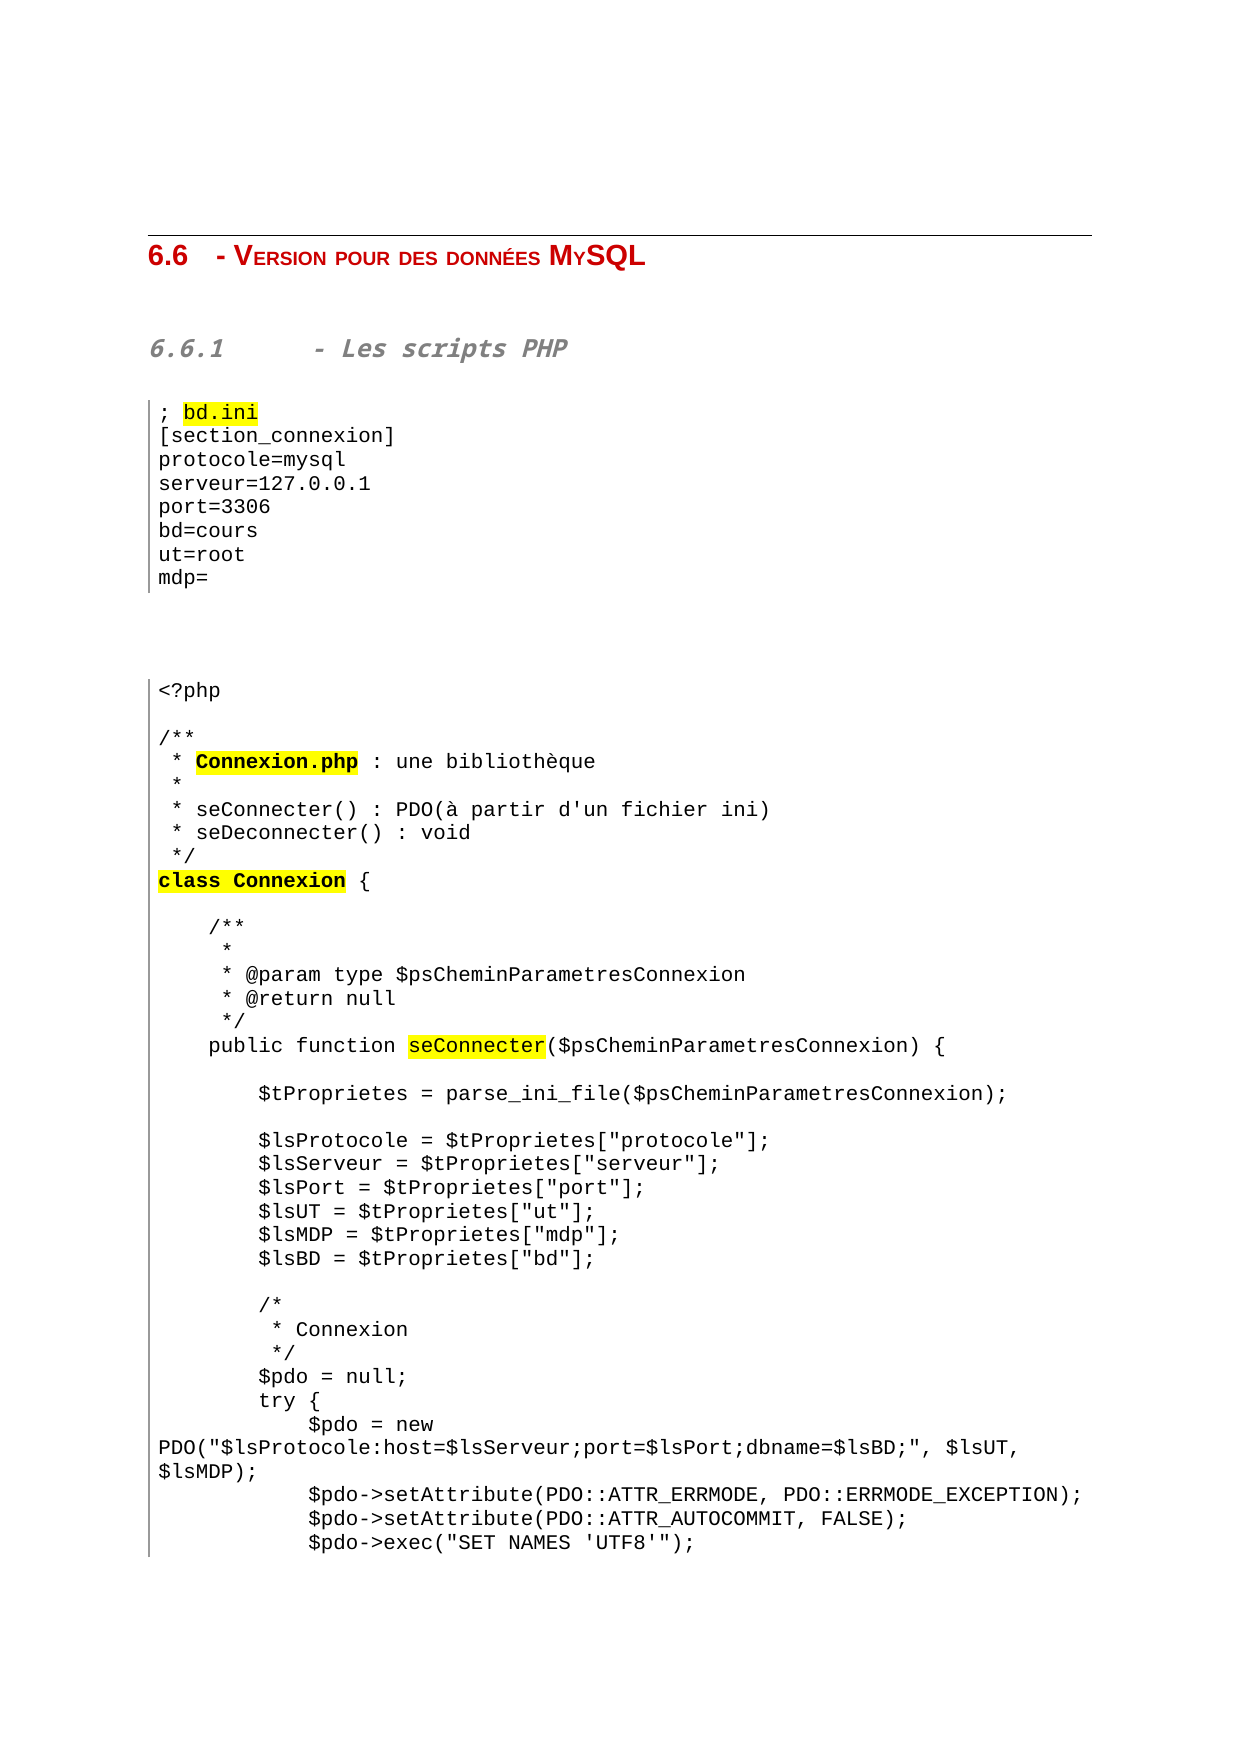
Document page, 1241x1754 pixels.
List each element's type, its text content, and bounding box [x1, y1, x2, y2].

text * seDeconnecter() : void [150, 822, 1092, 846]
subtitle - Version pour des données MySQL [148, 236, 1092, 271]
text * Connexion [150, 1319, 1092, 1343]
text * @param type $psCheminParametresConnexion [150, 964, 1092, 988]
text mdp= [150, 567, 1092, 593]
text /** [150, 728, 1092, 751]
text * @return null [150, 988, 1092, 1012]
text $lsServeur = $tProprietes["serveur"]; [150, 1153, 1092, 1177]
text ut=root [150, 544, 1092, 567]
text <?php [148, 678, 1092, 704]
text * Connexion.php : une bibliothèque [150, 751, 1092, 775]
text $lsBD = $tProprietes["bd"]; [150, 1248, 1092, 1272]
text $pdo->setAttribute(PDO::ATTR_AUTOCOMMIT, FALSE); [150, 1508, 1092, 1532]
text ; bd.ini [150, 400, 1092, 426]
text /** [150, 917, 1092, 941]
text $tProprietes = parse_ini_file($psCheminParametresConnexion); [150, 1082, 1092, 1106]
text $lsProtocole = $tProprietes["protocole"]; [150, 1130, 1092, 1153]
text bd=cours [150, 520, 1092, 544]
text $lsMDP = $tProprietes["mdp"]; [150, 1224, 1092, 1248]
text [section_connexion] [150, 426, 1092, 449]
text * seConnecter() : PDO(à partir d'un fichier ini) [150, 799, 1092, 822]
subtitle - Les scripts PHP [148, 331, 1092, 365]
text */ [150, 1012, 1092, 1035]
text try { [150, 1390, 1092, 1413]
text protocole=mysql [150, 449, 1092, 473]
text class Connexion { [150, 870, 1092, 893]
text $lsUT = $tProprietes["ut"]; [150, 1201, 1092, 1224]
text port=3306 [150, 496, 1092, 520]
text */ [150, 1343, 1092, 1366]
text */ [150, 846, 1092, 870]
text serveur=127.0.0.1 [150, 473, 1092, 496]
text $pdo = new PDO("$lsProtocole:host=$lsServeur;port=$lsPort;dbname=$lsBD;", $lsUT, $lsMDP); [150, 1413, 1092, 1484]
text /* [150, 1295, 1092, 1319]
text * [150, 941, 1092, 964]
text * [150, 775, 1092, 799]
text $pdo = null; [150, 1366, 1092, 1390]
text $lsPort = $tProprietes["port"]; [150, 1177, 1092, 1201]
text $pdo->exec("SET NAMES 'UTF8'"); [150, 1532, 1092, 1557]
text $pdo->setAttribute(PDO::ATTR_ERRMODE, PDO::ERRMODE_EXCEPTION); [150, 1484, 1092, 1508]
text public function seConnecter($psCheminParametresConnexion) { [150, 1035, 1092, 1059]
